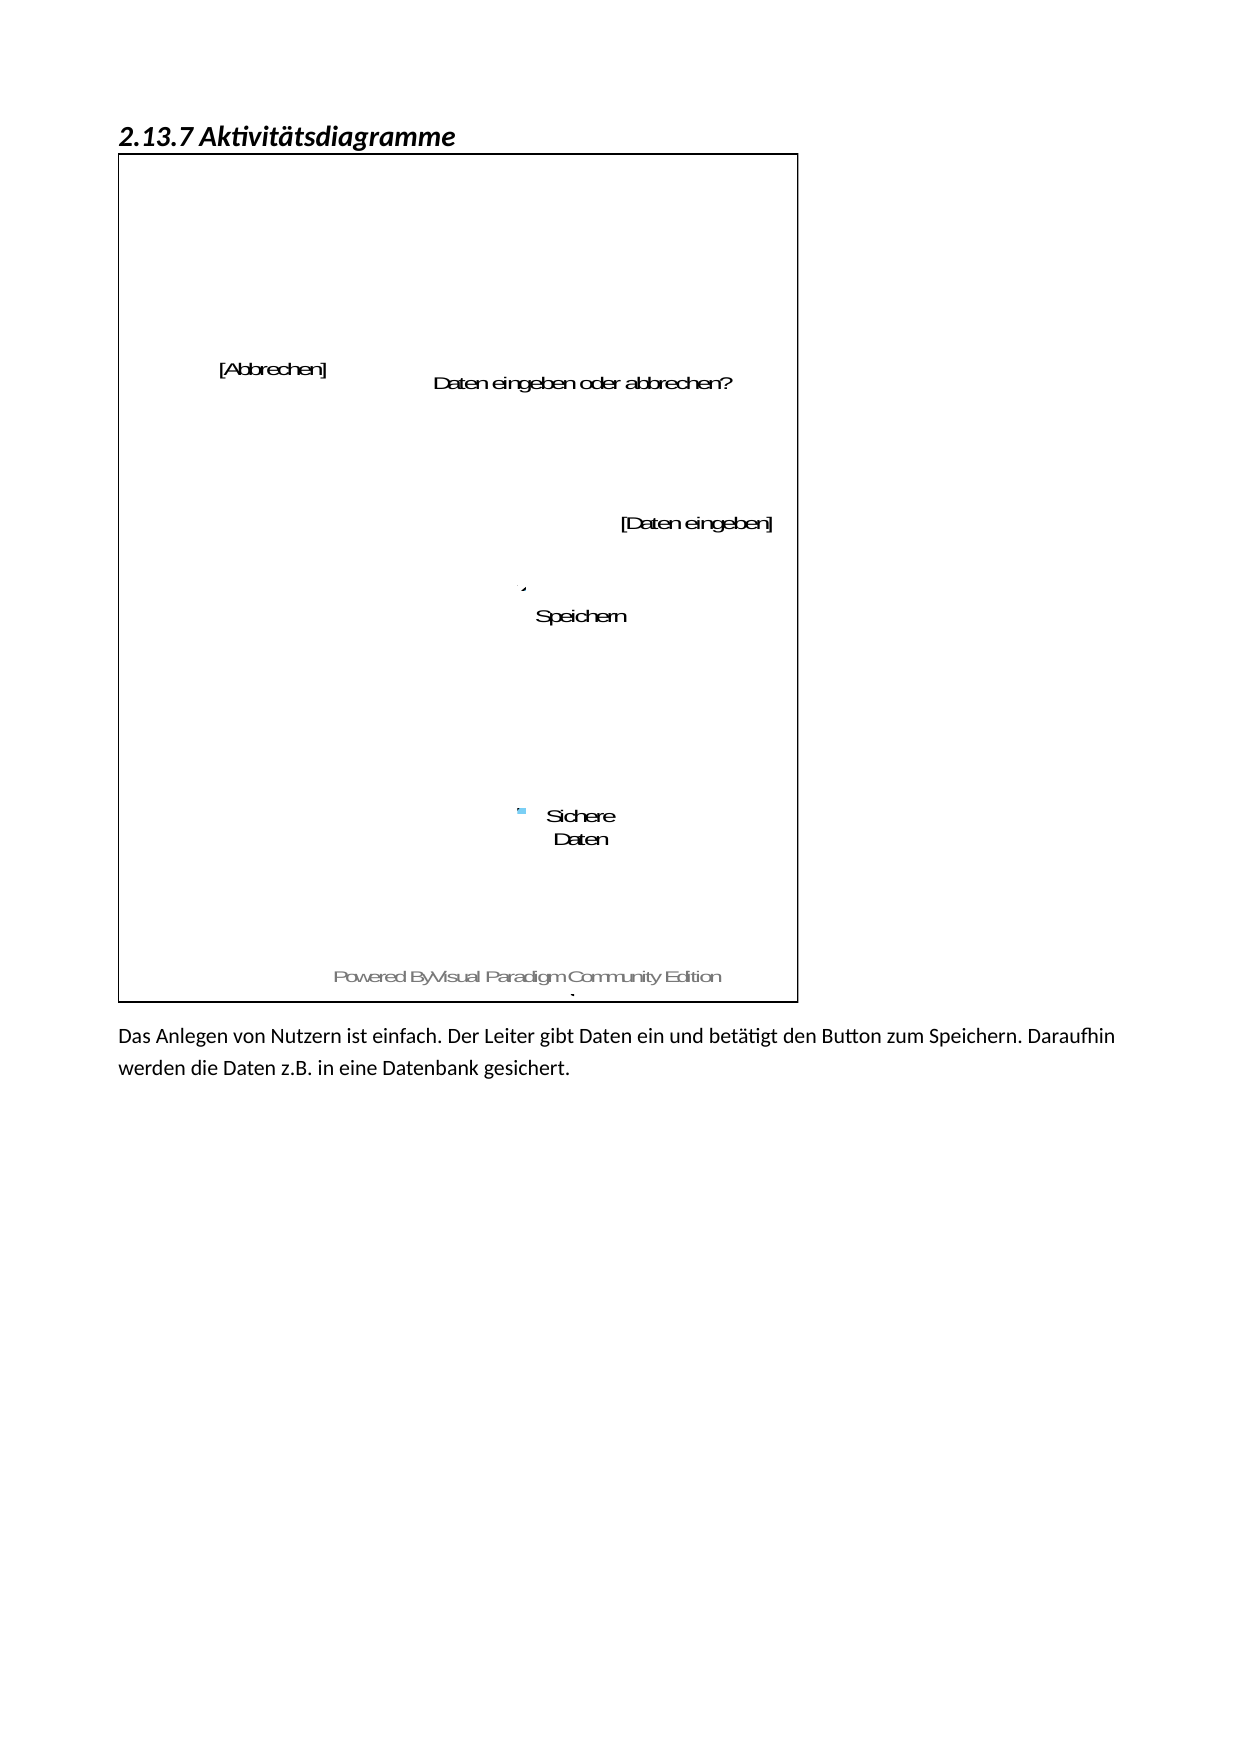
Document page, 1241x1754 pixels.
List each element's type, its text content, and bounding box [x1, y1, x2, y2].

text Das Anlegen von Nutzern ist einfach. Der Leiter gibt Daten ein und betätigt den Button zum Speichern. Daraufhin werden die Daten z.B. in eine Datenbank gesichert. [118, 1022, 1122, 1081]
subtitle 2.13.7 Aktivitätsdiagramme [118, 118, 1122, 154]
